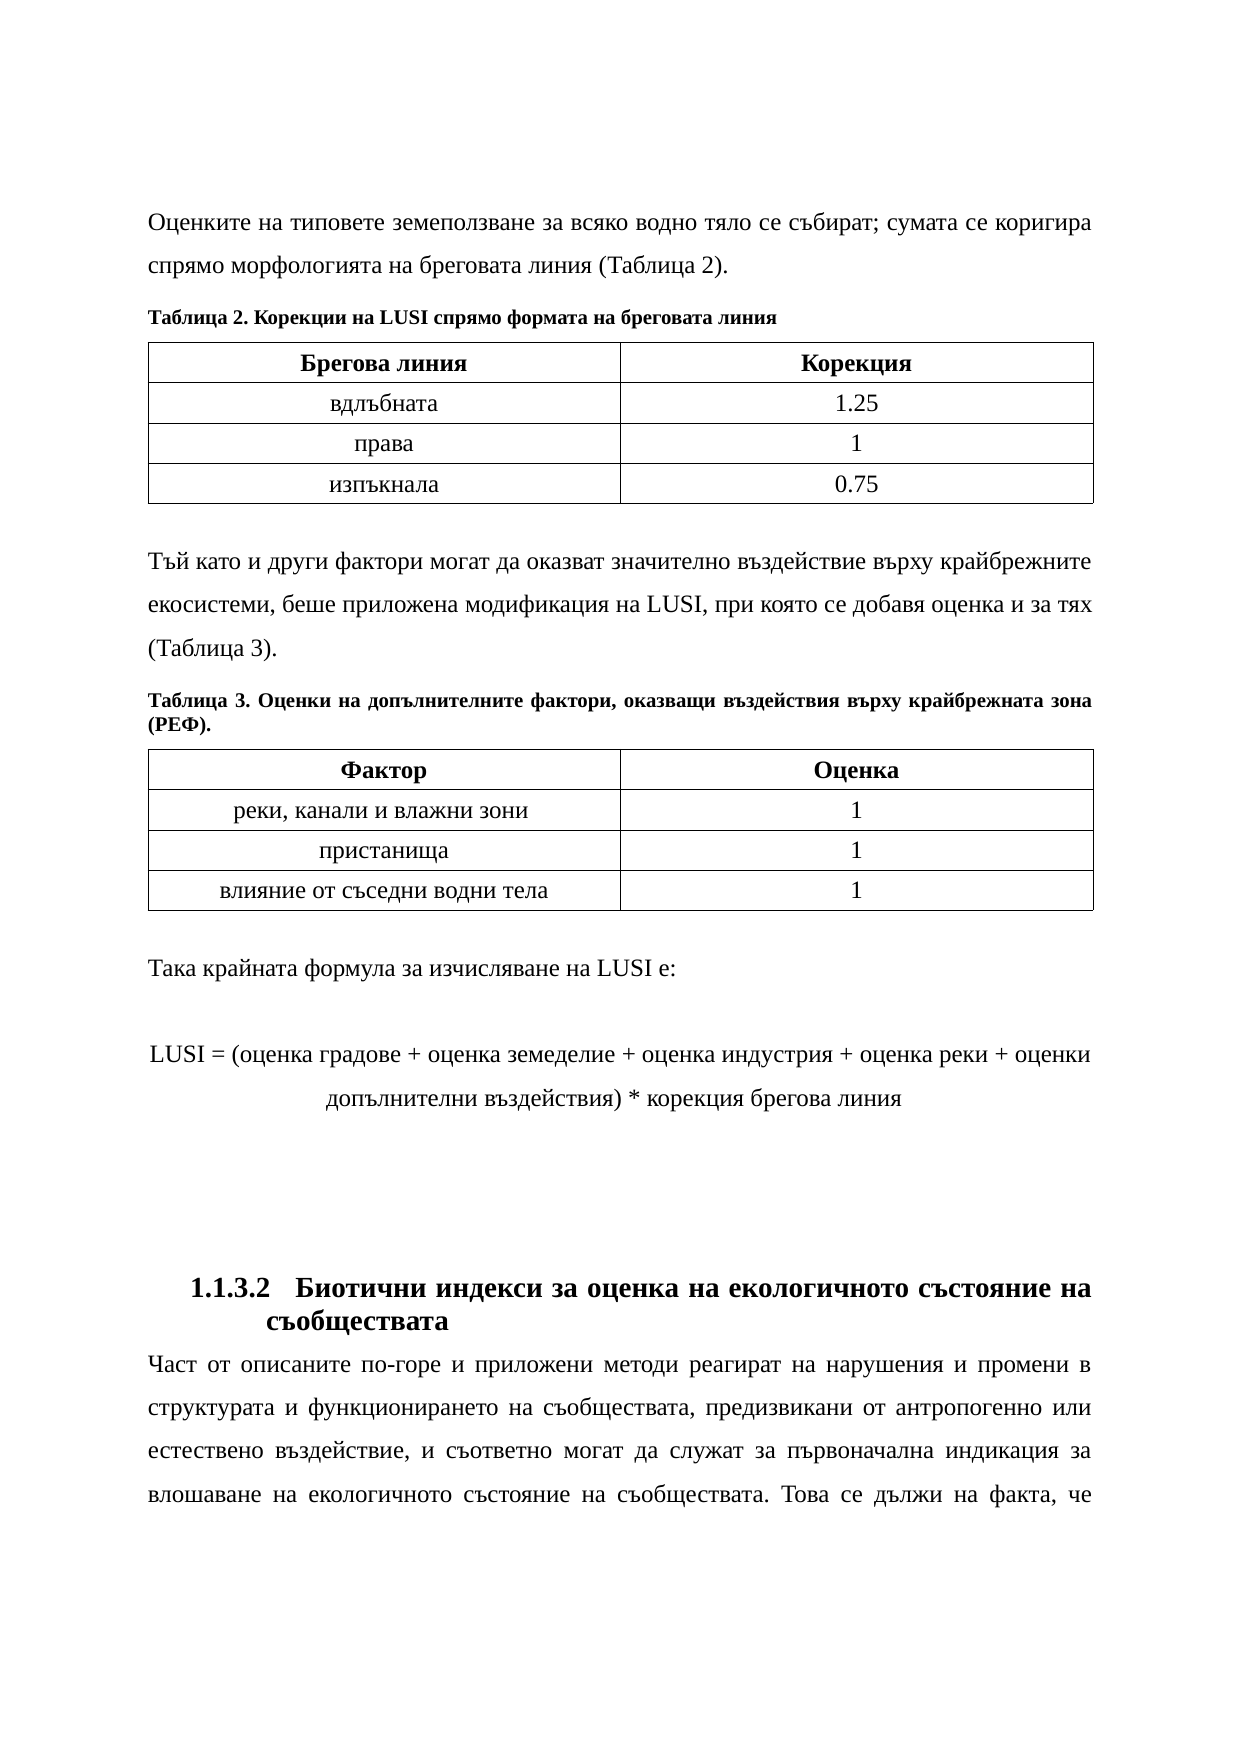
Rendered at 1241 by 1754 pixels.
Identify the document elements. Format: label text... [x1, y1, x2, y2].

table_cell 1 [621, 871, 1093, 910]
subtitle Биотични индекси за оценка на екологичното състояние на съобществата [266, 1270, 1093, 1337]
table_header Фактор [149, 750, 620, 789]
table_cell 0.75 [621, 464, 1093, 503]
text Оценките на типовете земеползване за всяко водно тяло се събират; сумата се коригира спрямо морфологията на бреговата линия (Таблица 2). [148, 207, 1093, 278]
table_cell 1 [621, 424, 1093, 463]
text LUSI = (оценка градове + оценка земеделие + оценка индустрия + оценка реки + оценки допълнителни въздействия) * корекция брегова линия [148, 1039, 1093, 1111]
table_cell пристанища [149, 831, 620, 870]
table_cell 1.25 [621, 383, 1093, 422]
table_header Брегова линия [149, 343, 620, 382]
text Таблица 3. Оценки на допълнителните фактори, оказващи въздействия върху крайбрежната зона (РЕФ). [148, 688, 1093, 736]
table_cell вдлъбната [149, 383, 620, 422]
text Таблица 2. Корекции на LUSI спрямо формата на бреговата линия [148, 305, 1093, 329]
table_header Корекция [621, 343, 1093, 382]
table_cell 1 [621, 790, 1093, 829]
table_header Оценка [621, 750, 1093, 789]
table_cell изпъкнала [149, 464, 620, 503]
text Част от описаните по-горе и приложени методи реагират на нарушения и промени в структурата и функционирането на съобществата, предизвикани от антропогенно или естествено въздействие, и съответно могат да служат за първоначална индикация за влошаване на екологичното състояние на съобществата. Това се дължи на факта, че [148, 1349, 1093, 1507]
text Така крайната формула за изчисляване на LUSI е: [148, 953, 1093, 982]
text Тъй като и други фактори могат да оказват значително въздействие върху крайбрежните екосистеми, беше приложена модификация на LUSI, при която се добавя оценка и за тях (Таблица 3). [148, 546, 1093, 661]
table_cell 1 [621, 831, 1093, 870]
table_cell права [149, 424, 620, 463]
table_cell влияние от съседни водни тела [149, 871, 620, 910]
table_cell реки, канали и влажни зони [149, 790, 620, 829]
